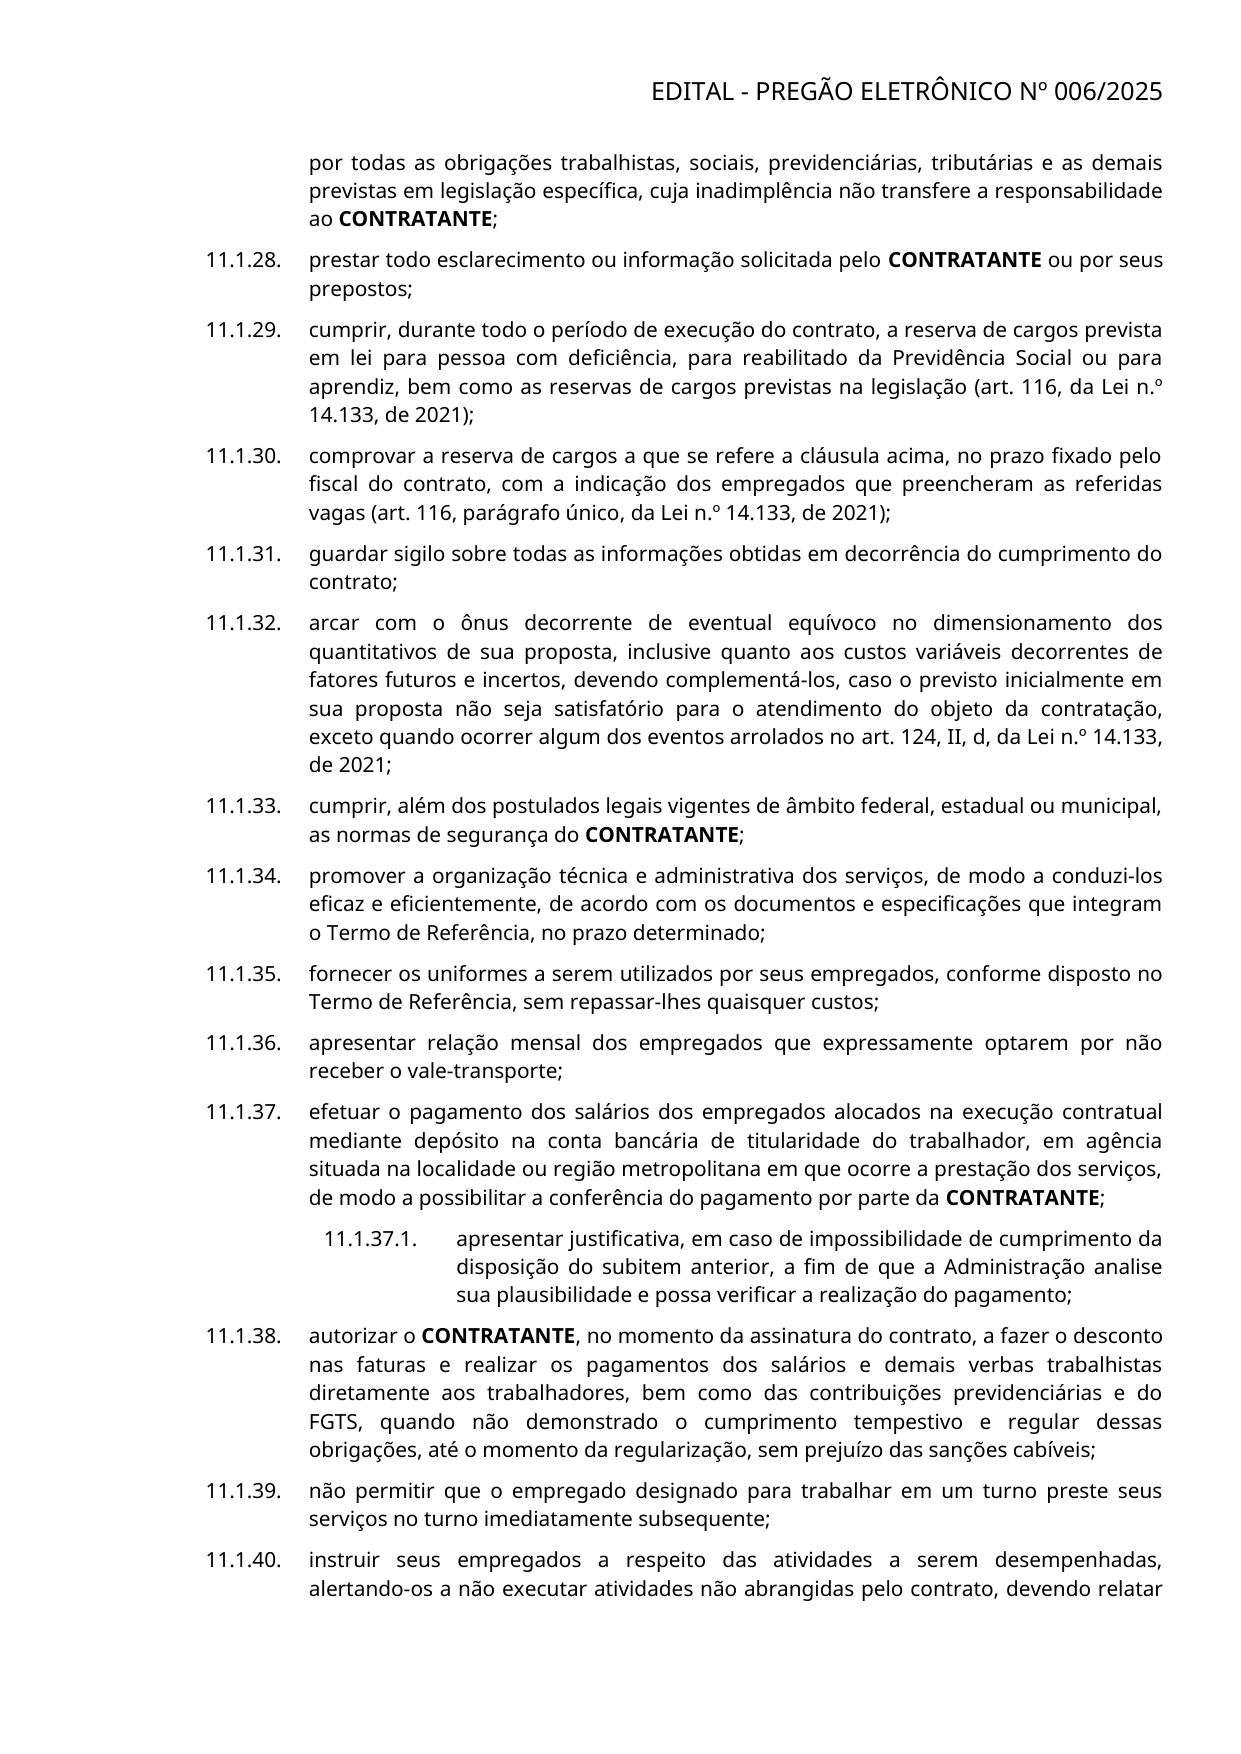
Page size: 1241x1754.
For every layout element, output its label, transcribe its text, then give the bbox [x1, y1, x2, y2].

list cumprir, além dos postulados legais vigentes de âmbito federal, estadual ou municipal, as normas de segurança do CONTRATANTE; [205, 791, 1164, 848]
list comprovar a reserva de cargos a que se refere a cláusula acima, no prazo fixado pelo fiscal do contrato, com a indicação dos empregados que preencheram as referidas vagas (art. 116, parágrafo único, da Lei n.º 14.133, de 2021); [205, 441, 1164, 526]
list instruir seus empregados a respeito das atividades a serem desempenhadas, alertando-os a não executar atividades não abrangidas pelo contrato, devendo relatar [205, 1546, 1164, 1602]
list promover a organização técnica e administrativa dos serviços, de modo a conduzi-los eficaz e eficientemente, de acordo com os documentos e especificações que integram o Termo de Referência, no prazo determinado; [205, 861, 1164, 946]
list arcar com o ônus decorrente de eventual equívoco no dimensionamento dos quantitativos de sua proposta, inclusive quanto aos custos variáveis decorrentes de fatores futuros e incertos, devendo complementá-los, caso o previsto inicialmente em sua proposta não seja satisfatório para o atendimento do objeto da contratação, exceto quando ocorrer algum dos eventos arrolados no art. 124, II, d, da Lei n.º 14.133, de 2021; [205, 608, 1164, 779]
list não permitir que o empregado designado para trabalhar em um turno preste seus serviços no turno imediatamente subsequente; [205, 1476, 1164, 1533]
list prestar todo esclarecimento ou informação solicitada pelo CONTRATANTE ou por seus prepostos; [205, 246, 1164, 302]
list guardar sigilo sobre todas as informações obtidas em decorrência do cumprimento do contrato; [205, 539, 1164, 596]
list apresentar relação mensal dos empregados que expressamente optarem por não receber o vale-transporte; [205, 1028, 1164, 1085]
list fornecer os uniformes a serem utilizados por seus empregados, conforme disposto no Termo de Referência, sem repassar-lhes quaisquer custos; [205, 959, 1164, 1016]
list autorizar o CONTRATANTE, no momento da assinatura do contrato, a fazer o desconto nas faturas e realizar os pagamentos dos salários e demais verbas trabalhistas diretamente aos trabalhadores, bem como das contribuições previdenciárias e do FGTS, quando não demonstrado o cumprimento tempestivo e regular dessas obrigações, até o momento da regularização, sem prejuízo das sanções cabíveis; [205, 1321, 1164, 1464]
list cumprir, durante todo o período de execução do contrato, a reserva de cargos prevista em lei para pessoa com deficiência, para reabilitado da Previdência Social ou para aprendiz, bem como as reservas de cargos previstas na legislação (art. 116, da Lei n.º 14.133, de 2021); [205, 315, 1164, 429]
list apresentar justificativa, em caso de impossibilidade de cumprimento da disposição do subitem anterior, a fim de que a Administração analise sua plausibilidade e possa verificar a realização do pagamento; [323, 1224, 1164, 1309]
list efetuar o pagamento dos salários dos empregados alocados na execução contratual mediante depósito na conta bancária de titularidade do trabalhador, em agência situada na localidade ou região metropolitana em que ocorre a prestação dos serviços, de modo a possibilitar a conferência do pagamento por parte da CONTRATANTE; [205, 1097, 1164, 1211]
list por todas as obrigações trabalhistas, sociais, previdenciárias, tributárias e as demais previstas em legislação específica, cuja inadimplência não transfere a responsabilidade ao CONTRATANTE; [205, 148, 1164, 233]
